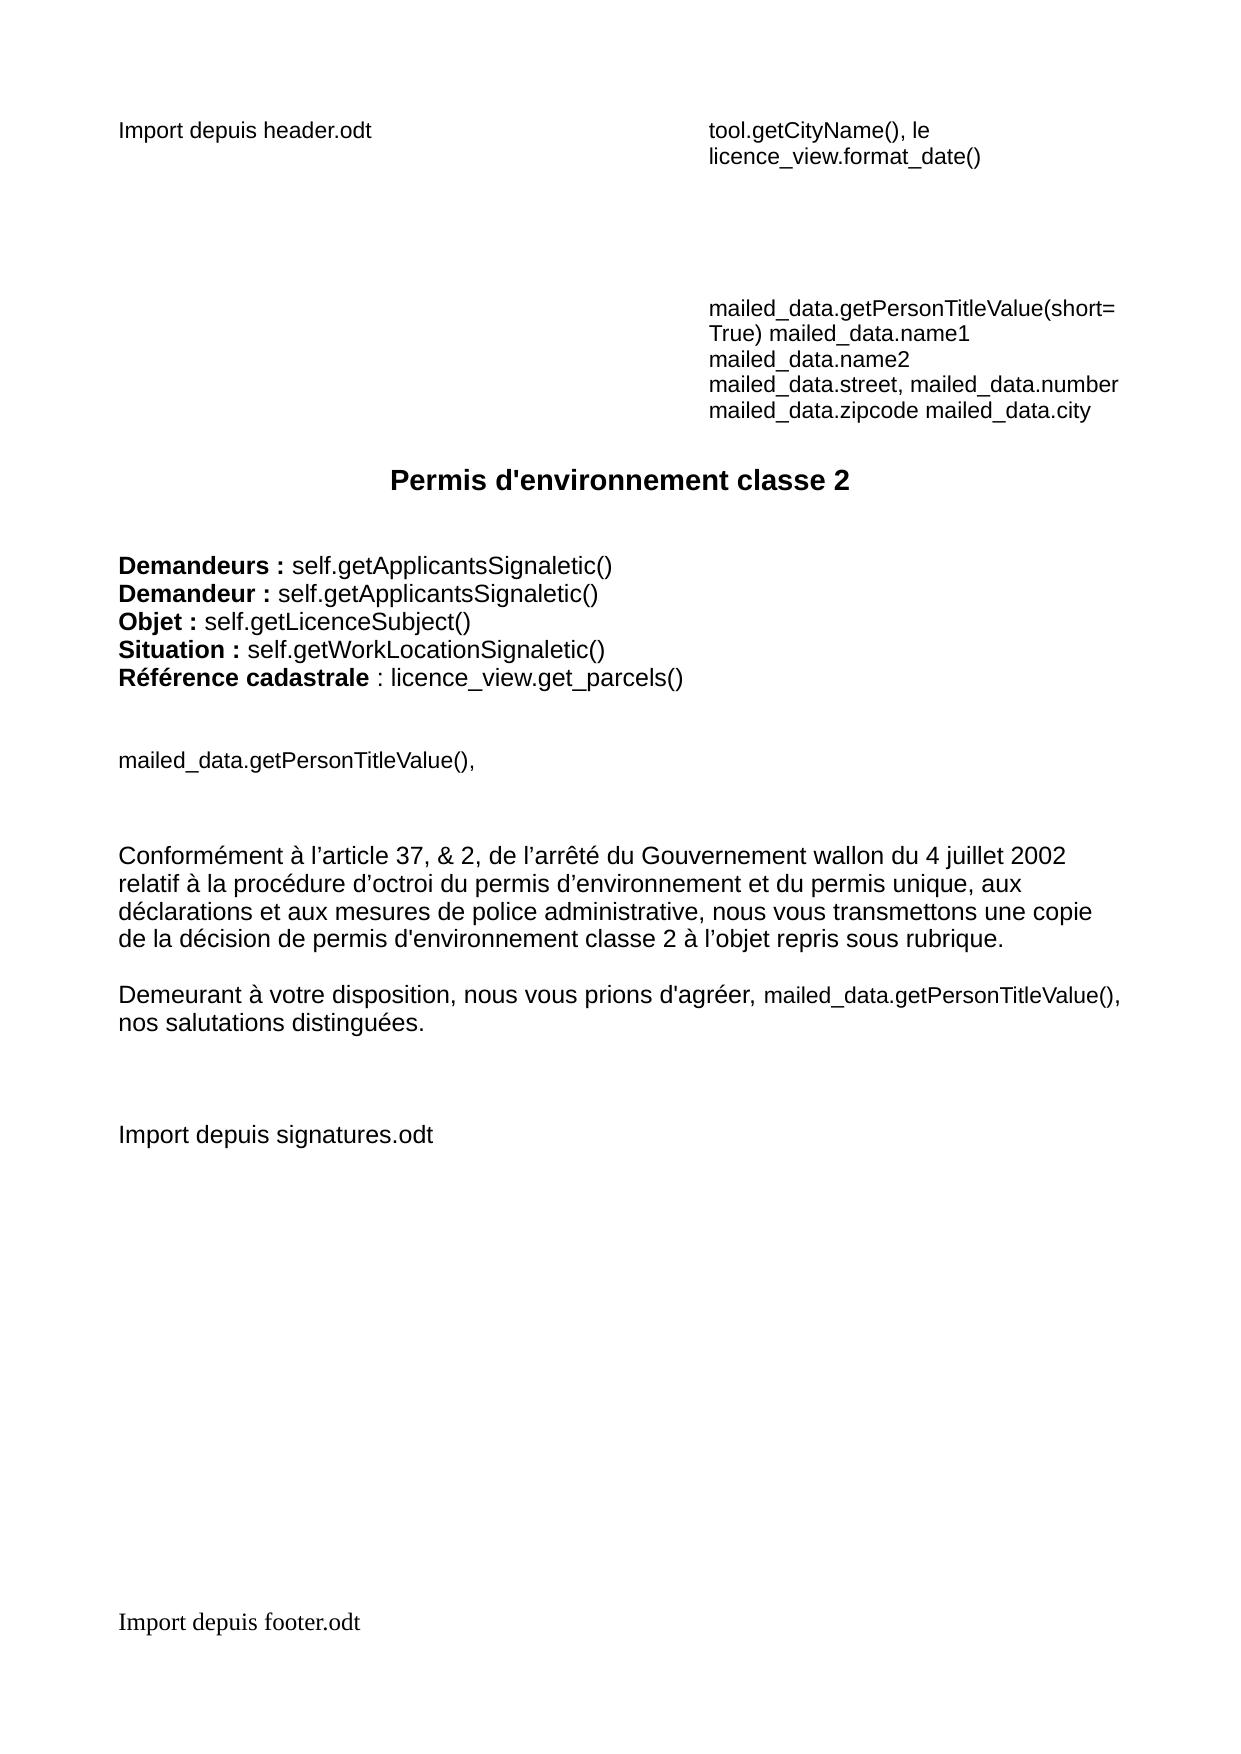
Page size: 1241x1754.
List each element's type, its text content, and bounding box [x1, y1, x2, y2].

text mailed_data.getPersonTitleValue(), [118, 748, 1122, 773]
text Référence cadastrale : licence_view.get_parcels() [118, 664, 1122, 692]
table_header tool.getCityName(), le licence_view.format_date() mailed_data.getPersonTitleValue(short=True) mailed_data.name1 mailed_data.name2 mailed_data.street, mailed_data.number mailed_data.zipcode mailed_data.city [709, 118, 1128, 436]
text Demeurant à votre disposition, nous vous prions d'agréer, mailed_data.getPersonTitleValue(), nos salutations distinguées. [118, 981, 1122, 1037]
title Permis d'environnement classe 2 [118, 464, 1122, 496]
table_header Import depuis header.odt [118, 118, 708, 436]
text Situation : self.getWorkLocationSignaletic() [118, 636, 1122, 664]
text Demandeurs : self.getApplicantsSignaletic() [118, 552, 1122, 580]
text Demandeur : self.getApplicantsSignaletic() [118, 580, 1122, 608]
text Conformément à l’article 37, & 2, de l’arrêté du Gouvernement wallon du 4 juillet 2002 relatif à la procédure d’octroi du permis d’environnement et du permis unique, aux déclarations et aux mesures de police administrative, nous vous transmettons une copie de la décision de permis d'environnement classe 2 à l’objet repris sous rubrique. [118, 842, 1122, 953]
text Objet : self.getLicenceSubject() [118, 608, 1122, 636]
text Import depuis signatures.odt [118, 1121, 1122, 1149]
